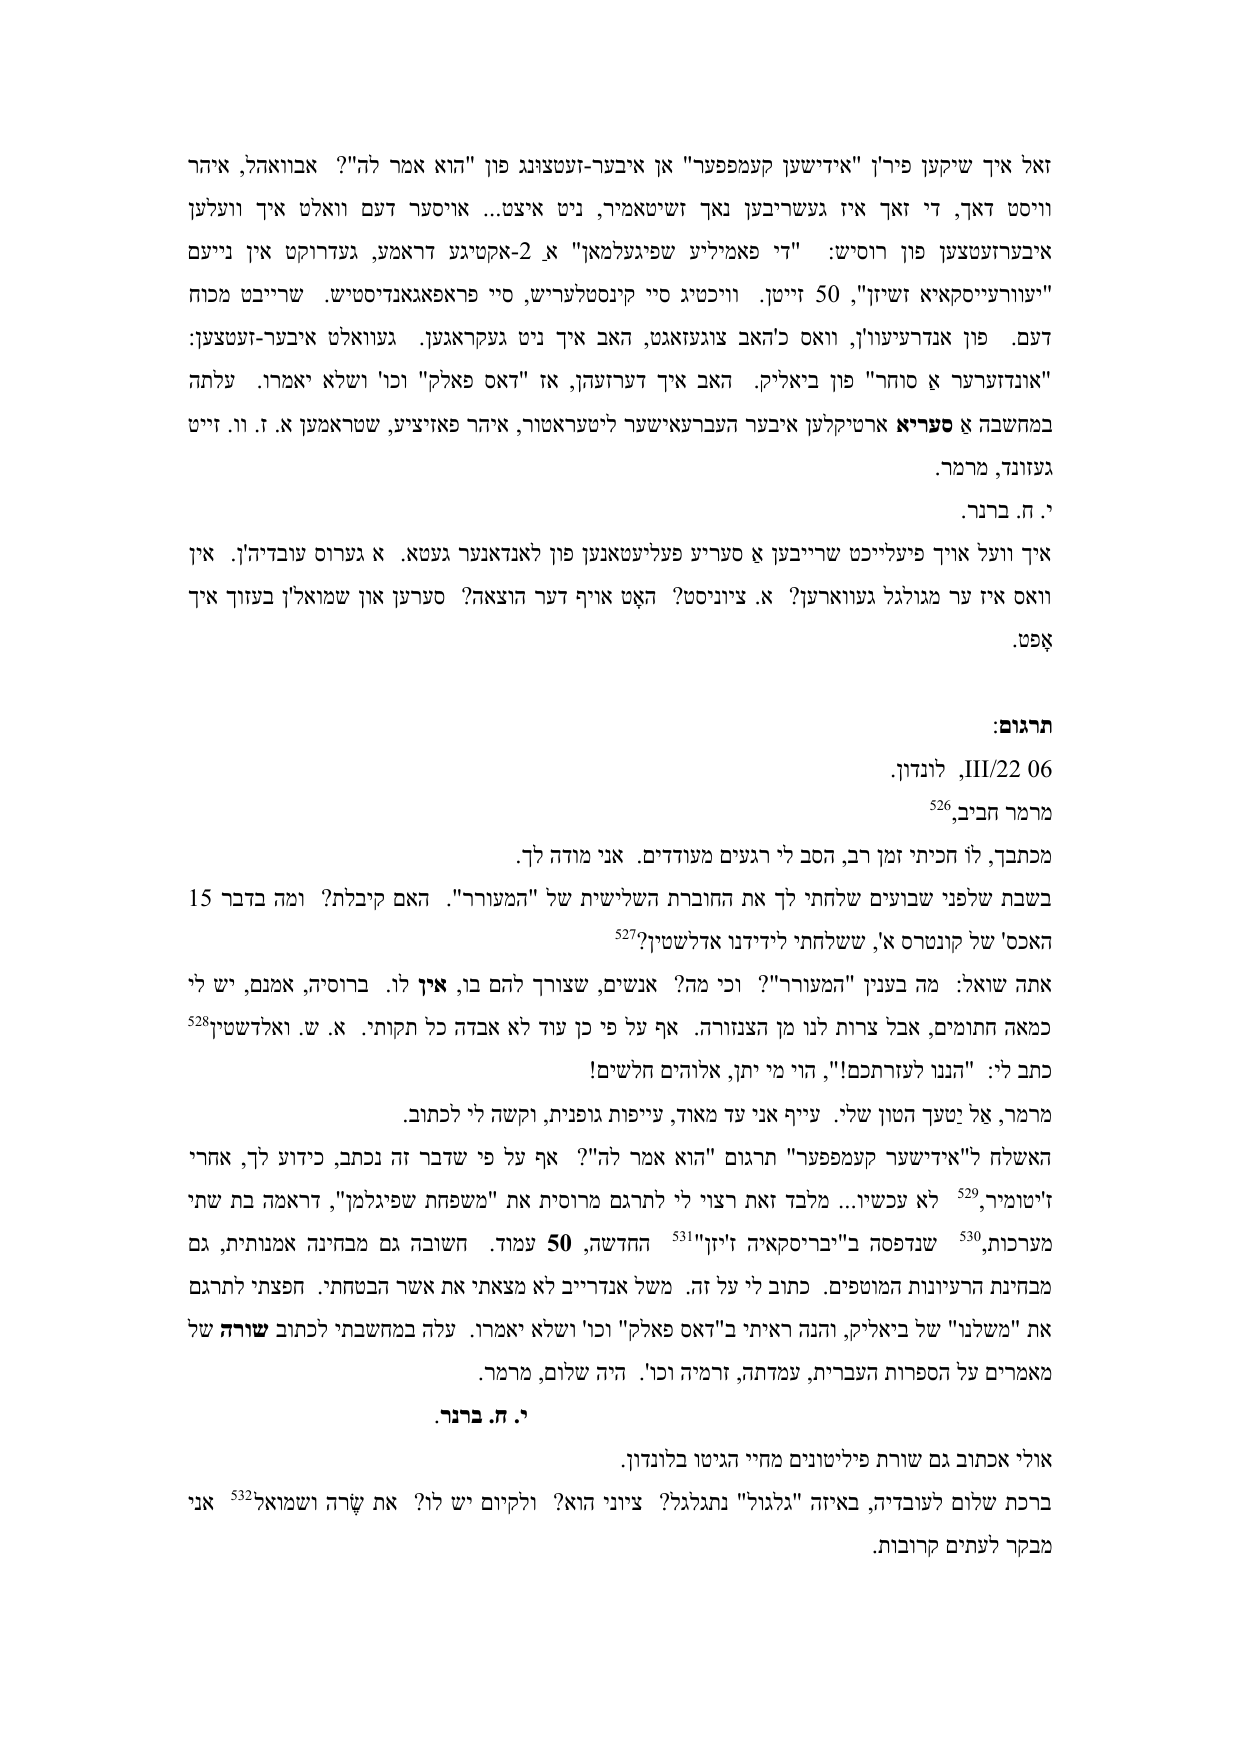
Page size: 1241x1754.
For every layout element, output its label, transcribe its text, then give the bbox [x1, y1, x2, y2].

text אולי אכתוב גם שורת פיליטונים מחיי הגיטו בלונדון. [187, 1444, 1053, 1472]
text בשבת שלפני שבועים שלחתי לך את החוברת השלישית של "המעורר". האם קיבלת? ומה בדבר 15 האכס' של קונטרס א', ששלחתי לידידנו אדלשטין? [187, 883, 1053, 955]
text י. ח. ברנר. [187, 495, 1053, 524]
text י. ח. ברנר. [187, 1401, 528, 1429]
text 06 22/III, לונדון. [187, 754, 1053, 782]
text מרמר, אַל יַטעך הטון שלי. עייף אני עד מאוד, עייפות גופנית, וקשה לי לכתוב. [187, 1099, 1053, 1127]
text איך וועל אויך פיעלייכט שרייבען אַ סעריע פעליעטאנען פון לאנדאנער געטא. א גערוס עובדיה'ן. אין וואס איז ער מגולגל געווארען? א. ציוניסט? האָט אויף דער הוצאה? סערען און שמואל'ן בעזוך איך אָפט. [187, 538, 1053, 653]
text אתה שואל: מה בענין "המעורר"? וכי מה? אנשים, שצורך להם בו, אין לו. ברוסיה, אמנם, יש לי כמאה חתומים, אבל צרות לנו מן הצנזורה. אף על פי כן עוד לא אבדה כל תקותי. א. ש. ואלדשטין כתב לי: "הננו לעזרתכם!", הוי מי יתן, אלוהים חלשים! [187, 969, 1053, 1084]
text מכתבך, לוֹ חכיתי זמן רב, הסב לי רגעים מעודדים. אני מודה לך. [187, 840, 1053, 869]
text מרמר חביב, [187, 797, 1053, 826]
text האשלח ל"אידישער קעמפפער" תרגום "הוא אמר לה"? אף על פי שדבר זה נכתב, כידוע לך, אחרי ז'יטומיר, לא עכשיו... מלבד זאת רצוי לי לתרגם מרוסית את "משפחת שפיגלמן", דראמה בת שתי מערכות, שנדפסה ב"יבריסקאיה ז'יזן" החדשה, 50 עמוד. חשובה גם מבחינה אמנותית, גם מבחינת הרעיונות המוטפים. כתוב לי על זה. משל אנדרייב לא מצאתי את אשר הבטחתי. חפצתי לתרגם את "משלנו" של ביאליק, והנה ראיתי ב"דאס פאלק" וכו' ושלא יאמרו. עלה במחשבתי לכתוב שורה של מאמרים על הספרות העברית, עמדתה, זרמיה וכו'. היה שלום, מרמר. [187, 1142, 1053, 1386]
text ברכת שלום לעובדיה, באיזה "גלגול" נתגלגל? ציוני הוא? ולקיום יש לו? את שֶׂרה ושמואל אני מבקר לעתים קרובות. [187, 1487, 1053, 1559]
text זאל איך שיקען פיר'ן "אידישען קעמפפער" אן איבער-זעטצוּנג פון "הוא אמר לה"? אבוואהל, איהר וויסט דאך, די זאך איז געשריבען נאך זשיטאמיר, ניט איצט... אויסער דעם וואלט איך וועלען איבערזעטצען פון רוסיש: "די פאמיליע שפיגעלמאן" אַ 2-אקטיגע דראמע, געדרוקט אין נייעם "יעוורעייסקאיא זשיזן", 50 זייטן. וויכטיג סיי קינסטלעריש, סיי פראפאגאנדיסטיש. שרייבט מכוח דעם. פון אנדרעיעוו'ן, וואס כ'האב צוגעזאגט, האב איך ניט געקראגען. געוואלט איבער-זעטצען: "אונדזערער אַ סוחר" פון ביאליק. האב איך דערזעהן, אז "דאס פאלק" וכו' ושלא יאמרו. עלתה במחשבה אַ סעריא ארטיקלען איבער העברעאישער ליטעראטור, איהר פאזיציע, שטראמען א. ז. וו. זייט געזונד, מרמר. [187, 150, 1053, 481]
text תרגום: [187, 711, 1053, 739]
